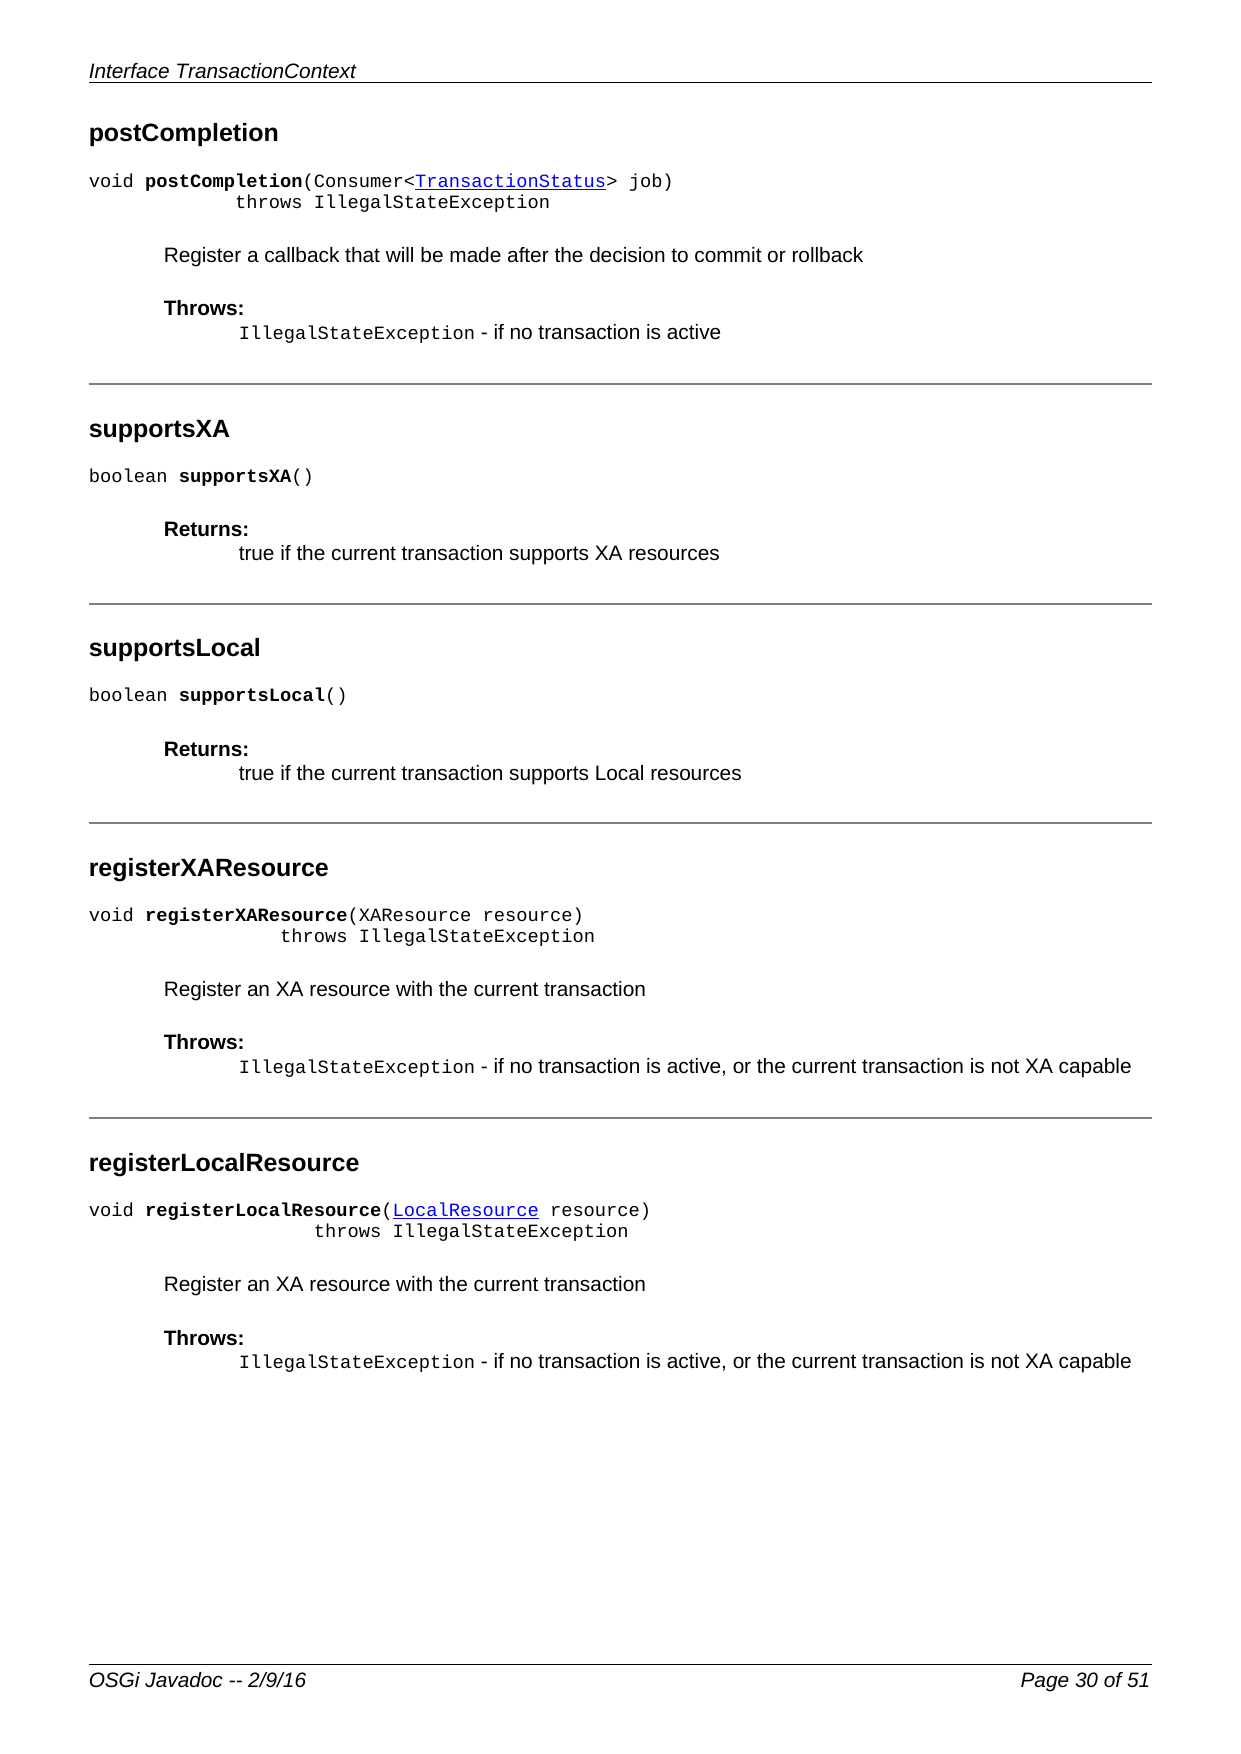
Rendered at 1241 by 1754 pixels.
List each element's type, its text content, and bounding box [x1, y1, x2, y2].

text Register a callback that will be made after the decision to commit or rollback [163, 243, 1152, 267]
text Returns: [163, 736, 1152, 760]
text Register an XA resource with the current transaction [163, 1272, 1152, 1296]
text void registerXAResource(XAResource resource) throws IllegalStateException [88, 905, 1152, 948]
text true if the current transaction supports Local resources [238, 760, 1152, 784]
subtitle supportsLocal [88, 633, 1152, 662]
text IllegalStateException - if no transaction is active [238, 320, 1152, 345]
text void registerLocalResource(LocalResource resource) throws IllegalStateException [88, 1201, 1152, 1243]
text Throws: [163, 296, 1152, 320]
text true if the current transaction supports XA resources [238, 541, 1152, 565]
subtitle registerXAResource [88, 852, 1152, 881]
text void postCompletion(Consumer<TransactionStatus> job) throws IllegalStateException [88, 171, 1152, 214]
subtitle registerLocalResource [88, 1148, 1152, 1176]
subtitle postCompletion [88, 118, 1152, 147]
text boolean supportsXA() [88, 466, 1152, 488]
text Throws: [163, 1030, 1152, 1054]
text boolean supportsLocal() [88, 686, 1152, 707]
text Throws: [163, 1325, 1152, 1349]
text Register an XA resource with the current transaction [163, 977, 1152, 1001]
text Returns: [163, 517, 1152, 541]
text IllegalStateException - if no transaction is active, or the current transaction is not XA capable [238, 1349, 1152, 1374]
subtitle supportsXA [88, 413, 1152, 442]
text IllegalStateException - if no transaction is active, or the current transaction is not XA capable [238, 1054, 1152, 1079]
